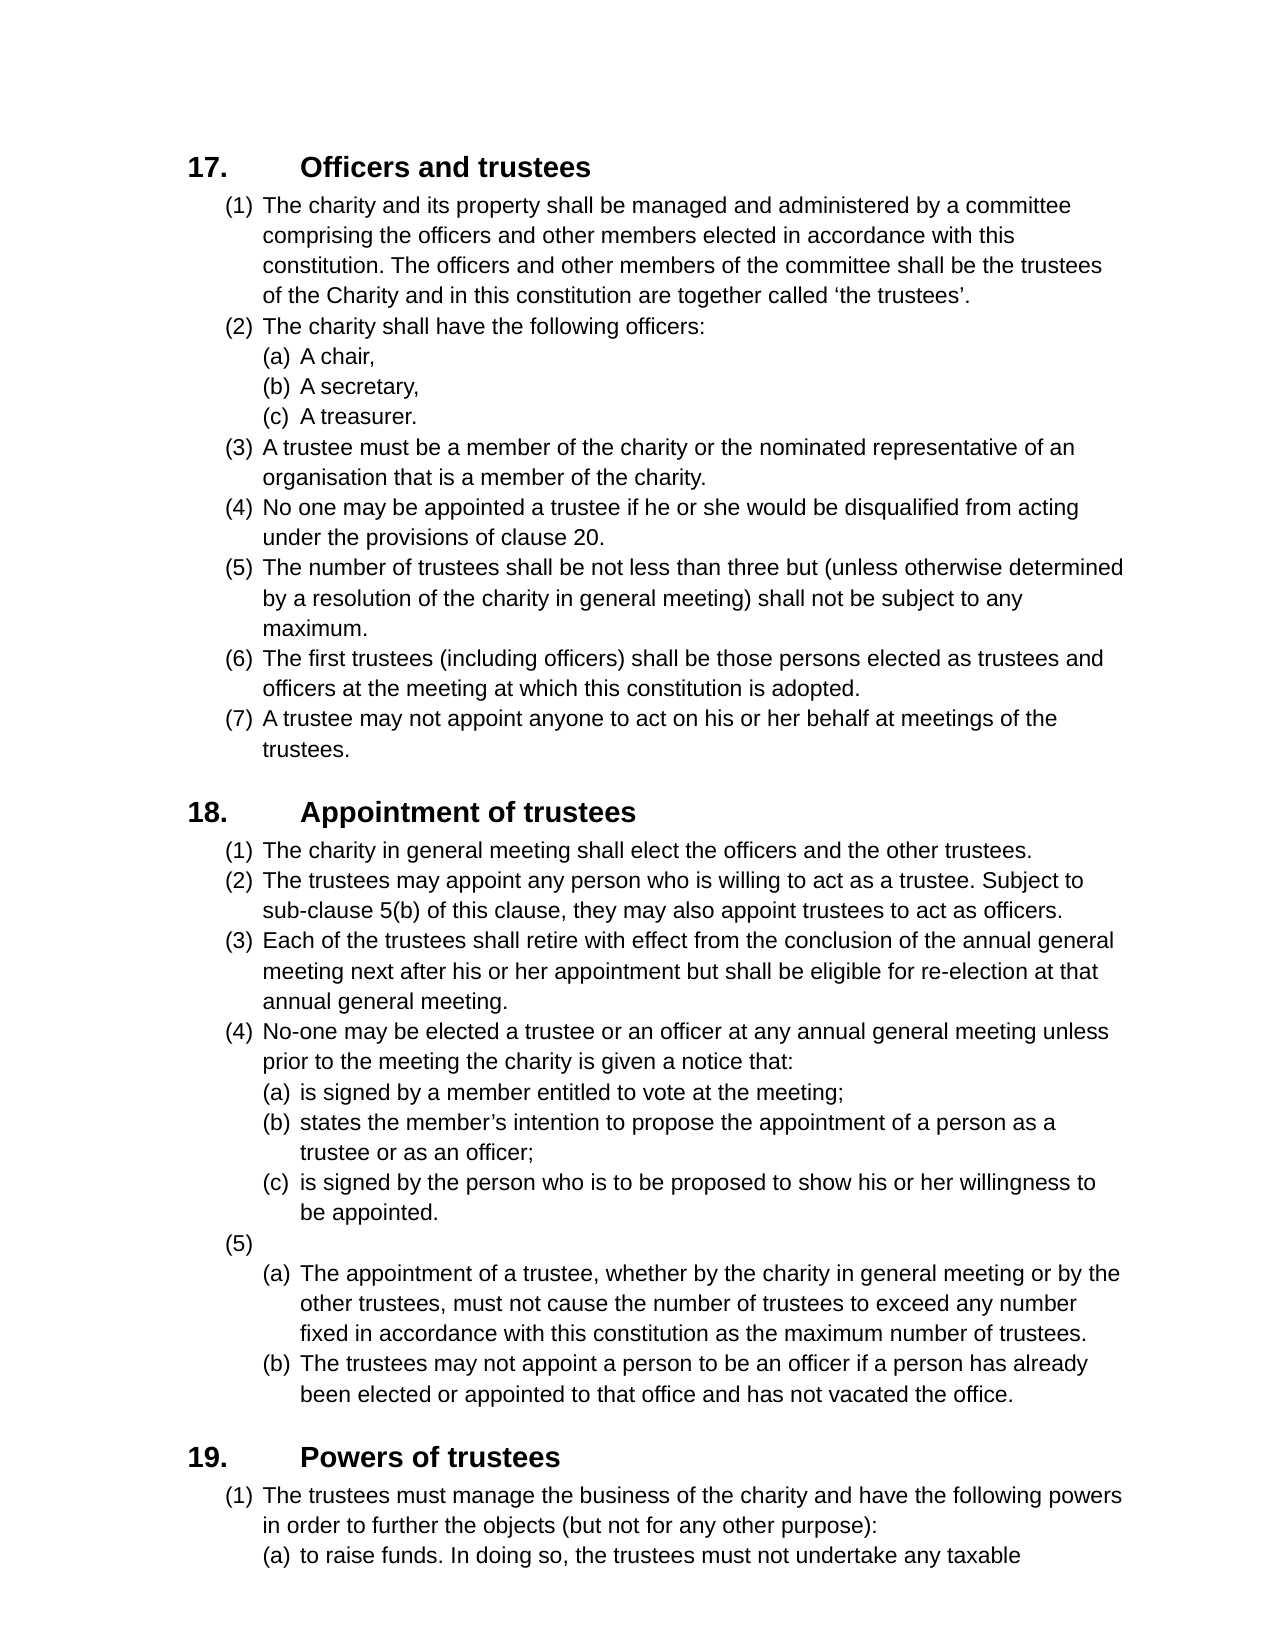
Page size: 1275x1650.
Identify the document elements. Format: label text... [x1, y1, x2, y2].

list The number of trustees shall be not less than three but (unless otherwise determined by a resolution of the charity in general meeting) shall not be subject to any maximum. [225, 554, 1125, 641]
list The first trustees (including officers) shall be those persons elected as trustees and officers at the meeting at which this constitution is adopted. [225, 645, 1125, 702]
list The trustees may appoint any person who is willing to act as a trustee. Subject to sub-clause 5(b) of this clause, they may also appoint trustees to act as officers. [225, 867, 1125, 924]
list The trustees must manage the business of the charity and have the following powers in order to further the objects (but not for any other purpose): [225, 1482, 1125, 1538]
list Each of the trustees shall retire with effect from the conclusion of the annual general meeting next after his or her appointment but shall be eligible for re-election at that annual general meeting. [225, 927, 1125, 1014]
list The appointment of a trustee, whether by the charity in general meeting or by the other trustees, must not cause the number of trustees to exceed any number fixed in accordance with this constitution as the maximum number of trustees. [262, 1260, 1125, 1347]
list to raise funds. In doing so, the trustees must not undertake any taxable [262, 1542, 1125, 1569]
list The charity in general meeting shall elect the officers and the other trustees. [225, 837, 1125, 863]
subtitle Appointment of trustees [187, 795, 1125, 828]
list is signed by the person who is to be proposed to show his or her willingness to be appointed. [262, 1169, 1125, 1226]
list A trustee may not appoint anyone to act on his or her behalf at meetings of the trustees. [225, 705, 1125, 762]
list The charity and its property shall be managed and administered by a committee comprising the officers and other members elected in accordance with this constitution. The officers and other members of the committee shall be the trustees of the Charity and in this constitution are together called ‘the trustees’. [225, 192, 1125, 309]
subtitle Powers of trustees [187, 1440, 1125, 1473]
list is signed by a member entitled to vote at the meeting; [262, 1078, 1125, 1105]
list No one may be appointed a trustee if he or she would be disqualified from acting under the provisions of clause 20. [225, 494, 1125, 551]
list states the member’s intention to propose the appointment of a person as a trustee or as an officer; [262, 1109, 1125, 1165]
list No-one may be elected a trustee or an officer at any annual general meeting unless prior to the meeting the charity is given a notice that: [225, 1018, 1125, 1075]
list A chair, [262, 343, 1125, 369]
list The charity shall have the following officers: [225, 313, 1125, 339]
list A secretary, [262, 373, 1125, 399]
subtitle Officers and trustees [187, 150, 1125, 183]
list The trustees may not appoint a person to be an officer if a person has already been elected or appointed to that office and has not vacated the office. [262, 1350, 1125, 1407]
list A treasurer. [262, 403, 1125, 430]
list A trustee must be a member of the charity or the nominated representative of an organisation that is a member of the charity. [225, 433, 1125, 490]
